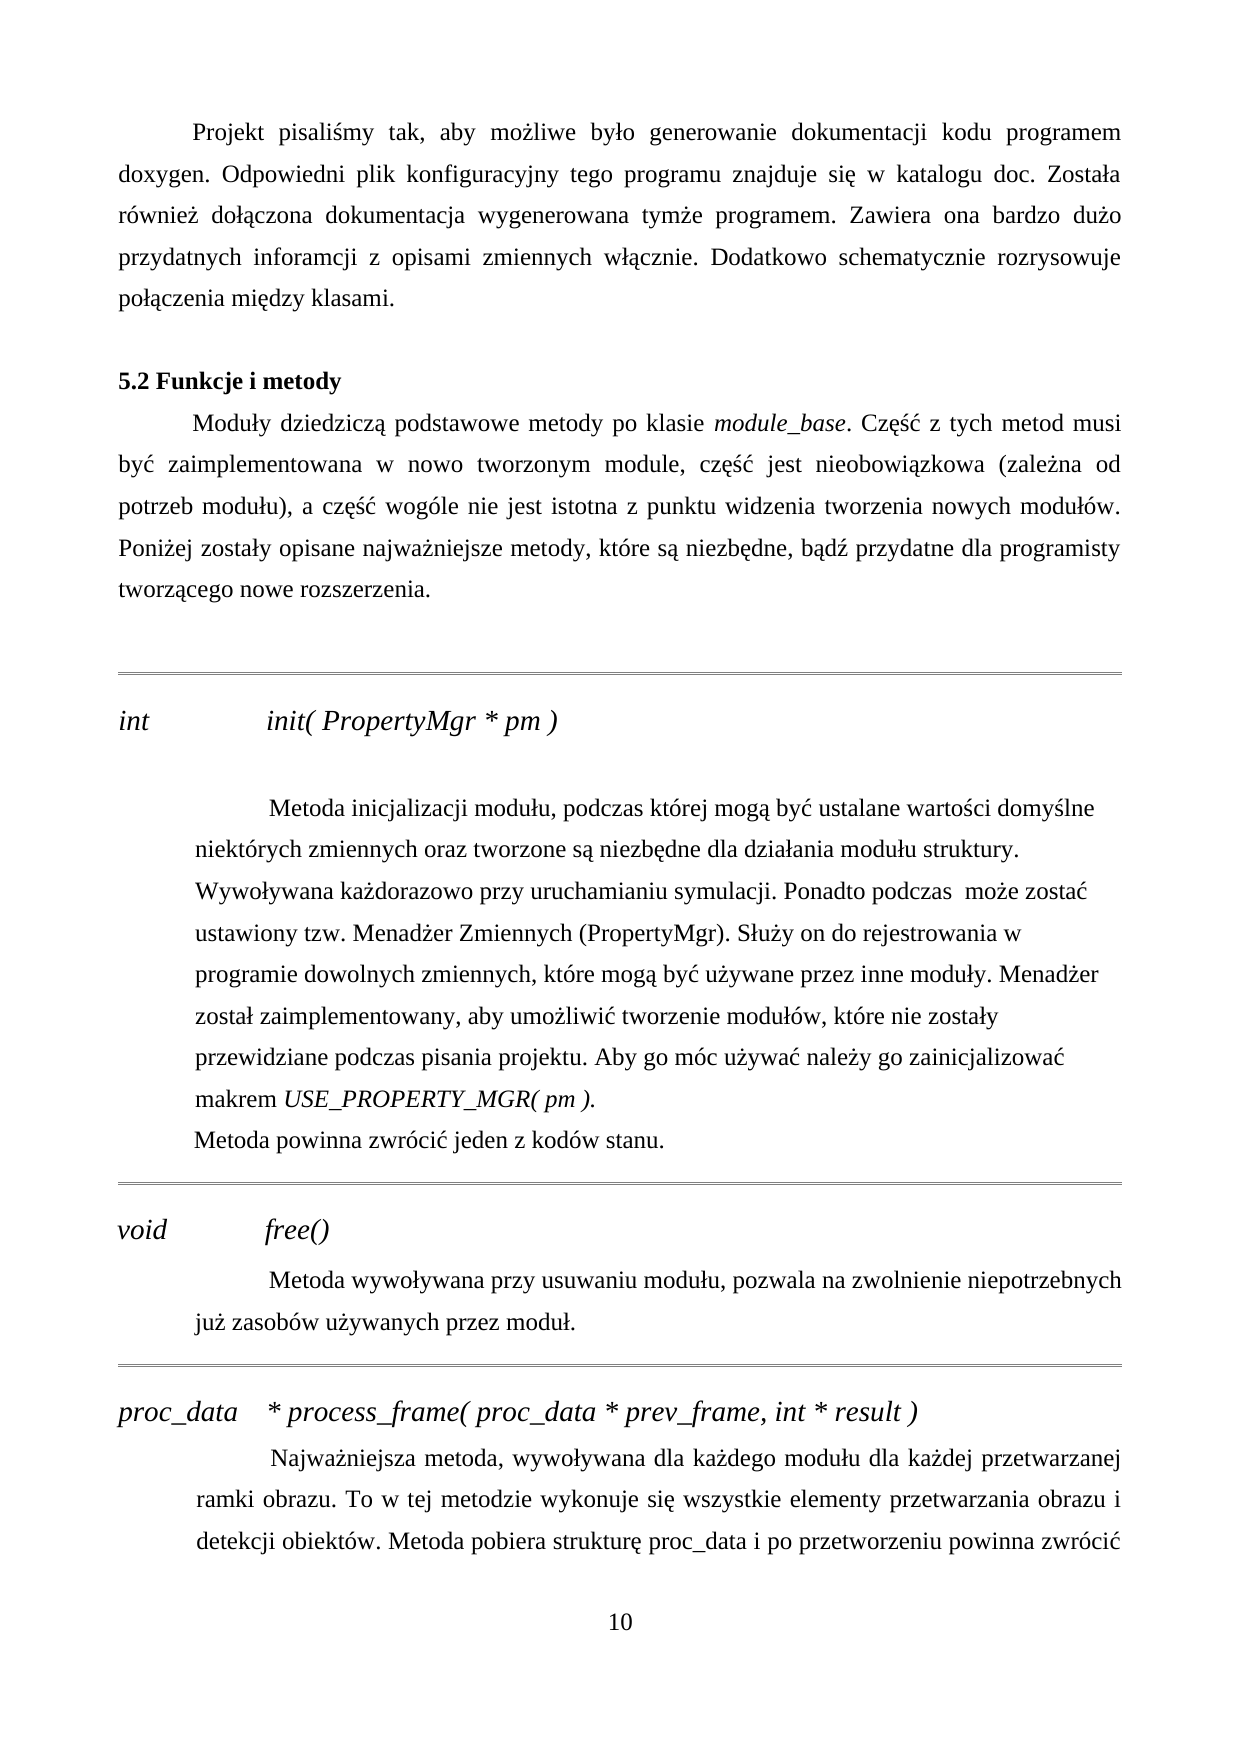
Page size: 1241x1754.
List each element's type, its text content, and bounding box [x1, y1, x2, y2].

text Moduły dziedziczą podstawowe metody po klasie module_base. Część z tych metod musi być zaimplementowana w nowo tworzonym module, część jest nieobowiązkowa (zależna od potrzeb modułu), a część wogóle nie jest istotna z punktu widzenia tworzenia nowych modułów. Poniżej zostały opisane najważniejsze metody, które są niezbędne, bądź przydatne dla programisty tworzącego nowe rozszerzenia. [118, 409, 1122, 603]
text Metoda wywoływana przy usuwaniu modułu, pozwala na zwolnienie niepotrzebnych już zasobów używanych przez moduł. [195, 1262, 1122, 1336]
text int init( PropertyMgr * pm ) [118, 704, 1122, 736]
text Projekt pisaliśmy tak, aby możliwe było generowanie dokumentacji kodu programem doxygen. Odpowiedni plik konfiguracyjny tego programu znajduje się w katalogu doc. Została również dołączona dokumentacja wygenerowana tymże programem. Zawiera ona bardzo dużo przydatnych inforamcji z opisami zmiennych włącznie. Dodatkowo schematycznie rozrysowuje połączenia między klasami. [118, 118, 1122, 312]
text Najważniejsza metoda, wywoływana dla każdego modułu dla każdej przetwarzanej ramki obrazu. To w tej metodzie wykonuje się wszystkie elementy przetwarzania obrazu i detekcji obiektów. Metoda pobiera strukturę proc_data i po przetworzeniu powinna zwrócić [196, 1444, 1122, 1555]
text proc_data * process_frame( proc_data * prev_frame, int * result ) [118, 1396, 1122, 1428]
text Metoda powinna zwrócić jeden z kodów stanu. [193, 1127, 1122, 1154]
text Metoda inicjalizacji modułu, podczas której mogą być ustalane wartości domyślne niektórych zmiennych oraz tworzone są niezbędne dla działania modułu struktury. Wywoływana każdorazowo przy uruchamianiu symulacji. Ponadto podczas może zostać ustawiony tzw. Menadżer Zmiennych (PropertyMgr). Służy on do rejestrowania w programie dowolnych zmiennych, które mogą być używane przez inne moduły. Menadżer został zaimplementowany, aby umożliwić tworzenie modułów, które nie zostały przewidziane podczas pisania projektu. Aby go móc używać należy go zainicjalizować makrem USE_PROPERTY_MGR( pm ). [195, 794, 1122, 1113]
text 5.2 Funkcje i metody [118, 367, 1122, 395]
text void free() [117, 1214, 1122, 1246]
